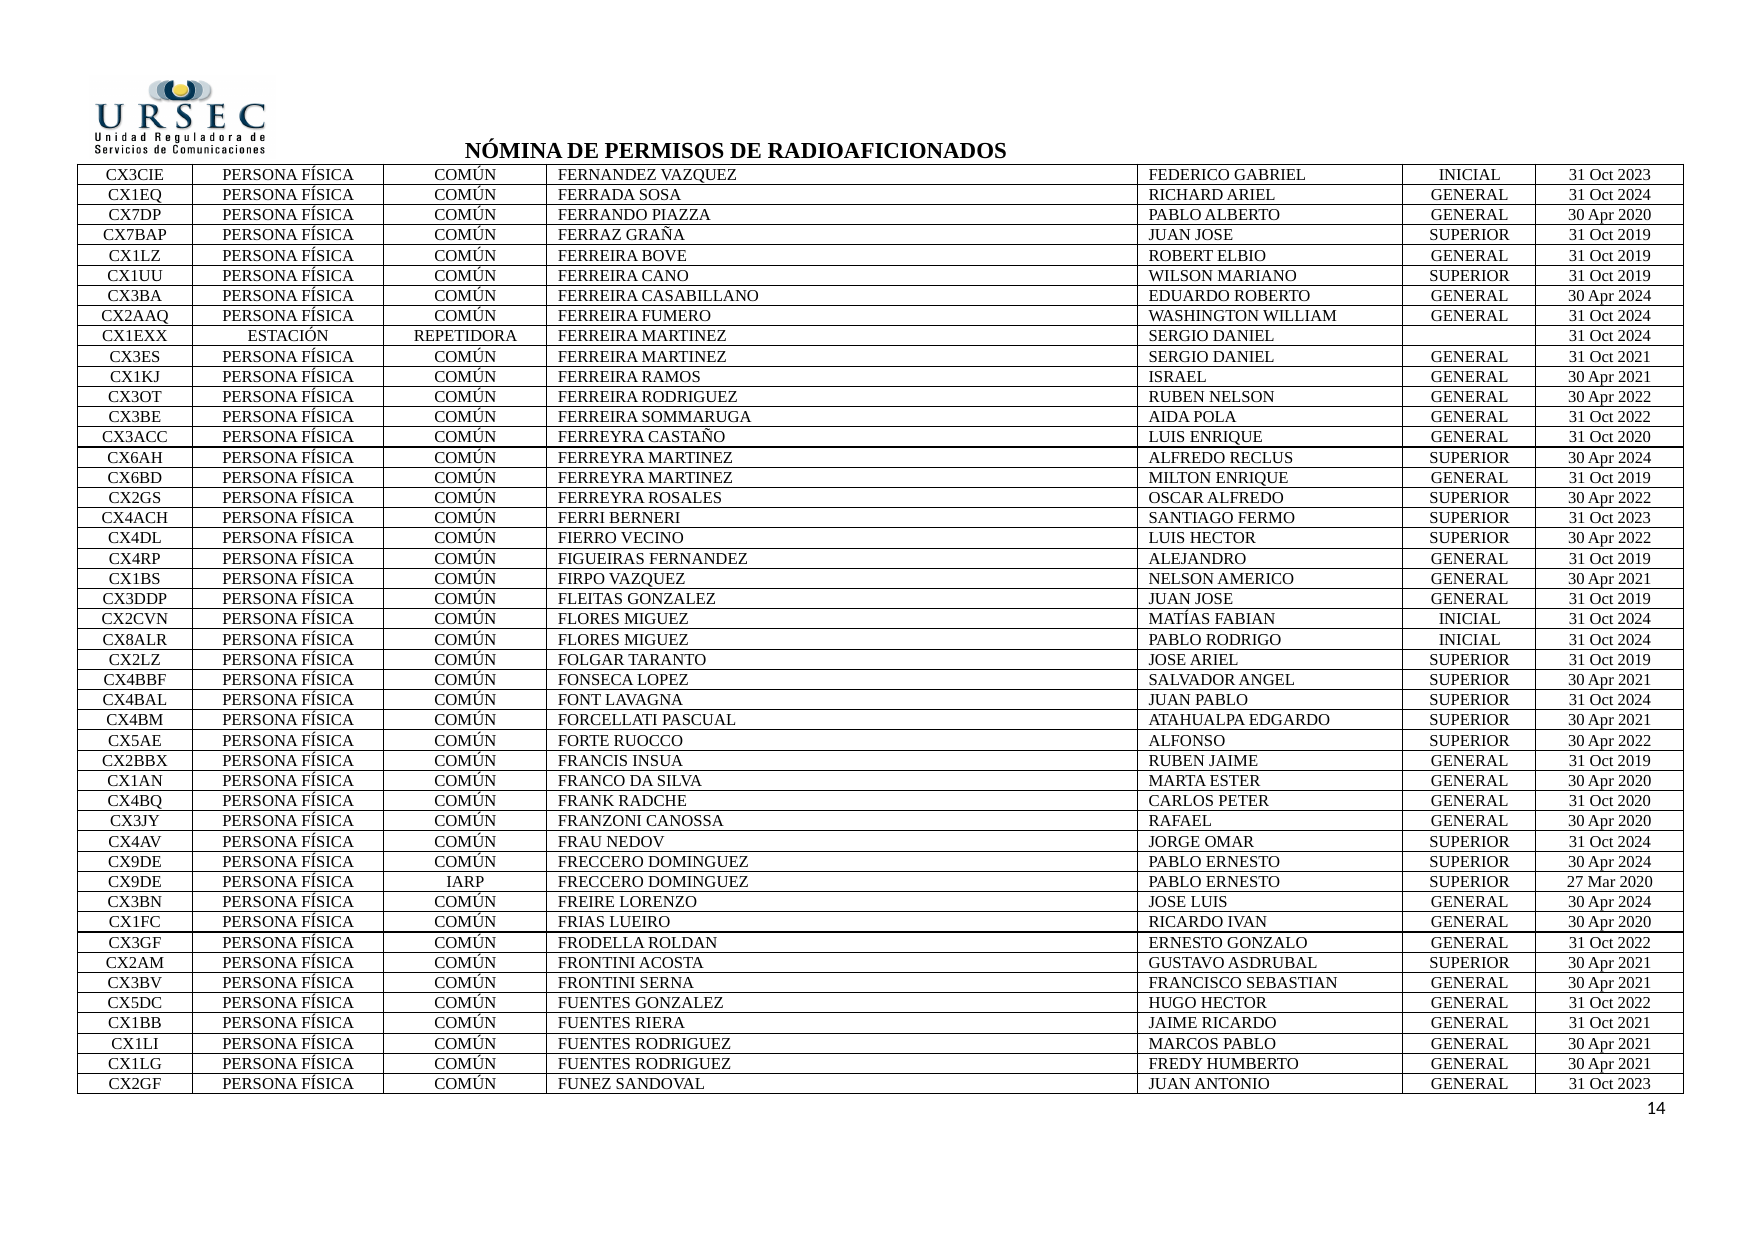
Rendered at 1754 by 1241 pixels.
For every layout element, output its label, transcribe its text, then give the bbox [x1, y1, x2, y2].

table_cell CX3BE [78, 407, 192, 426]
table_cell COMÚN [384, 609, 546, 628]
table_cell GENERAL [1403, 286, 1535, 305]
table_cell GENERAL [1403, 1074, 1535, 1093]
table_cell SALVADOR ANGEL [1138, 670, 1402, 689]
table_cell FERRAZ GRAÑA [547, 225, 1137, 244]
table_cell FUENTES RODRIGUEZ [547, 1034, 1137, 1053]
table_cell 30 Apr 2021 [1536, 973, 1683, 992]
table_cell ALFREDO RECLUS [1138, 448, 1402, 467]
table_cell PERSONA FÍSICA [193, 508, 383, 527]
table_cell 31 Oct 2023 [1536, 165, 1683, 184]
table_cell FREIRE LORENZO [547, 892, 1137, 911]
table_cell CX3CIE [78, 165, 192, 184]
table_cell PERSONA FÍSICA [193, 710, 383, 729]
table_cell CX3DDP [78, 589, 192, 608]
table_cell CX7DP [78, 205, 192, 224]
table_cell FRAU NEDOV [547, 831, 1137, 851]
table_cell CX6AH [78, 448, 192, 467]
table_cell GENERAL [1403, 427, 1535, 446]
table_cell 30 Apr 2021 [1536, 1034, 1683, 1053]
table_cell COMÚN [384, 1034, 546, 1053]
table_cell FERREIRA MARTINEZ [547, 326, 1137, 345]
table_cell PERSONA FÍSICA [193, 185, 383, 204]
table_cell 30 Apr 2022 [1536, 387, 1683, 406]
table_cell JOSE ARIEL [1138, 650, 1402, 669]
table_cell FONSECA LOPEZ [547, 670, 1137, 689]
table_cell CX4BM [78, 710, 192, 729]
table_cell CX3BV [78, 973, 192, 992]
table_cell PERSONA FÍSICA [193, 730, 383, 749]
table_cell SUPERIOR [1403, 488, 1535, 507]
table_cell PERSONA FÍSICA [193, 1054, 383, 1073]
table_cell COMÚN [384, 569, 546, 588]
table_cell COMÚN [384, 892, 546, 911]
table_cell SUPERIOR [1403, 448, 1535, 467]
table_cell FERREIRA CANO [547, 266, 1137, 285]
table_cell GENERAL [1403, 205, 1535, 224]
table_cell FRANK RADCHE [547, 791, 1137, 810]
table_cell CX1BB [78, 1013, 192, 1032]
table_cell FUENTES GONZALEZ [547, 993, 1137, 1012]
table_cell COMÚN [384, 488, 546, 507]
table_cell GENERAL [1403, 892, 1535, 911]
table_cell MILTON ENRIQUE [1138, 468, 1402, 487]
table_cell CX4BAL [78, 690, 192, 709]
table_cell PERSONA FÍSICA [193, 771, 383, 790]
table_cell COMÚN [384, 468, 546, 487]
table_cell FRECCERO DOMINGUEZ [547, 872, 1137, 891]
table_cell CX2GF [78, 1074, 192, 1093]
table_cell ISRAEL [1138, 367, 1402, 386]
table_cell INICIAL [1403, 609, 1535, 628]
table_cell [1403, 326, 1535, 345]
table_cell PERSONA FÍSICA [193, 872, 383, 891]
table_cell PERSONA FÍSICA [193, 791, 383, 810]
table_cell RUBEN JAIME [1138, 751, 1402, 770]
table_cell FLORES MIGUEZ [547, 629, 1137, 648]
table_cell FERREYRA MARTINEZ [547, 468, 1137, 487]
table_cell 31 Oct 2019 [1536, 751, 1683, 770]
table_cell FERREIRA RODRIGUEZ [547, 387, 1137, 406]
table_cell COMÚN [384, 165, 546, 184]
table_cell CX2CVN [78, 609, 192, 628]
table_cell GENERAL [1403, 367, 1535, 386]
table_cell PERSONA FÍSICA [193, 973, 383, 992]
table_cell 31 Oct 2021 [1536, 346, 1683, 366]
table_cell 30 Apr 2024 [1536, 852, 1683, 871]
table_cell RICARDO IVAN [1138, 912, 1402, 931]
table_cell CX4ACH [78, 508, 192, 527]
table_cell CX6BD [78, 468, 192, 487]
table_cell SUPERIOR [1403, 266, 1535, 285]
table_cell FERREIRA BOVE [547, 245, 1137, 264]
table_cell PERSONA FÍSICA [193, 1034, 383, 1053]
table_cell PERSONA FÍSICA [193, 205, 383, 224]
table_cell FIRPO VAZQUEZ [547, 569, 1137, 588]
table_cell ATAHUALPA EDGARDO [1138, 710, 1402, 729]
table_cell SERGIO DANIEL [1138, 326, 1402, 345]
table_cell SANTIAGO FERMO [1138, 508, 1402, 527]
table_cell CX4BQ [78, 791, 192, 810]
table_cell CX3ACC [78, 427, 192, 446]
table_cell COMÚN [384, 751, 546, 770]
table_cell 30 Apr 2024 [1536, 892, 1683, 911]
table_cell JOSE LUIS [1138, 892, 1402, 911]
table_cell CX1UU [78, 266, 192, 285]
table_cell COMÚN [384, 589, 546, 608]
table_cell COMÚN [384, 650, 546, 669]
table_cell JUAN JOSE [1138, 225, 1402, 244]
table_cell FOLGAR TARANTO [547, 650, 1137, 669]
table_cell PERSONA FÍSICA [193, 933, 383, 952]
table_cell GENERAL [1403, 912, 1535, 931]
table_cell PERSONA FÍSICA [193, 912, 383, 931]
table_cell FREDY HUMBERTO [1138, 1054, 1402, 1073]
table_cell IARP [384, 872, 546, 891]
table_cell 31 Oct 2022 [1536, 993, 1683, 1012]
table_cell CX2AM [78, 953, 192, 972]
table_cell 30 Apr 2021 [1536, 367, 1683, 386]
table_cell RUBEN NELSON [1138, 387, 1402, 406]
table_cell FRECCERO DOMINGUEZ [547, 852, 1137, 871]
table_cell CARLOS PETER [1138, 791, 1402, 810]
table_cell RICHARD ARIEL [1138, 185, 1402, 204]
table_cell FRODELLA ROLDAN [547, 933, 1137, 952]
table_cell COMÚN [384, 367, 546, 386]
table_cell MARTA ESTER [1138, 771, 1402, 790]
table_cell CX9DE [78, 852, 192, 871]
table_cell 30 Apr 2024 [1536, 448, 1683, 467]
table_cell 31 Oct 2019 [1536, 468, 1683, 487]
table_cell COMÚN [384, 690, 546, 709]
table_cell GENERAL [1403, 346, 1535, 366]
table_cell GENERAL [1403, 306, 1535, 325]
table_cell SUPERIOR [1403, 670, 1535, 689]
table_cell 31 Oct 2019 [1536, 266, 1683, 285]
table_cell 30 Apr 2022 [1536, 488, 1683, 507]
table_cell PABLO ERNESTO [1138, 872, 1402, 891]
table_cell COMÚN [384, 933, 546, 952]
table_cell COMÚN [384, 710, 546, 729]
table_cell COMÚN [384, 427, 546, 446]
table_cell SERGIO DANIEL [1138, 346, 1402, 366]
table_cell COMÚN [384, 225, 546, 244]
table_cell FERNANDEZ VAZQUEZ [547, 165, 1137, 184]
table_cell CX4AV [78, 831, 192, 851]
table_cell SUPERIOR [1403, 528, 1535, 547]
table_cell CX3ES [78, 346, 192, 366]
table_cell 31 Oct 2024 [1536, 609, 1683, 628]
table_cell CX1BS [78, 569, 192, 588]
table_cell GENERAL [1403, 1054, 1535, 1073]
table_cell PERSONA FÍSICA [193, 225, 383, 244]
table_cell CX7BAP [78, 225, 192, 244]
table_cell GENERAL [1403, 387, 1535, 406]
table_cell COMÚN [384, 670, 546, 689]
table_cell COMÚN [384, 549, 546, 568]
table_cell SUPERIOR [1403, 690, 1535, 709]
table_cell MATÍAS FABIAN [1138, 609, 1402, 628]
table_cell GENERAL [1403, 407, 1535, 426]
table_cell SUPERIOR [1403, 953, 1535, 972]
table_cell PERSONA FÍSICA [193, 306, 383, 325]
table_cell ESTACIÓN [193, 326, 383, 345]
table_cell PERSONA FÍSICA [193, 629, 383, 648]
table_cell CX3GF [78, 933, 192, 952]
table_cell 31 Oct 2023 [1536, 1074, 1683, 1093]
table_cell INICIAL [1403, 629, 1535, 648]
table_cell GENERAL [1403, 771, 1535, 790]
picture [88, 75, 277, 159]
table_cell FRONTINI SERNA [547, 973, 1137, 992]
table_cell 30 Apr 2021 [1536, 953, 1683, 972]
table_cell SUPERIOR [1403, 730, 1535, 749]
table_cell GENERAL [1403, 468, 1535, 487]
table_cell CX1LZ [78, 245, 192, 264]
table_cell EDUARDO ROBERTO [1138, 286, 1402, 305]
table_cell PERSONA FÍSICA [193, 407, 383, 426]
table_cell FLORES MIGUEZ [547, 609, 1137, 628]
table_cell 31 Oct 2019 [1536, 589, 1683, 608]
table_cell COMÚN [384, 508, 546, 527]
table_cell FERREYRA ROSALES [547, 488, 1137, 507]
table_cell SUPERIOR [1403, 508, 1535, 527]
table_cell FUENTES RODRIGUEZ [547, 1054, 1137, 1073]
table_cell 30 Apr 2021 [1536, 710, 1683, 729]
table_cell FRANZONI CANOSSA [547, 811, 1137, 830]
table_cell PERSONA FÍSICA [193, 346, 383, 366]
table_cell 31 Oct 2024 [1536, 185, 1683, 204]
table_cell CX3JY [78, 811, 192, 830]
table_cell FERREYRA MARTINEZ [547, 448, 1137, 467]
table_cell PERSONA FÍSICA [193, 165, 383, 184]
table_cell SUPERIOR [1403, 710, 1535, 729]
table_cell FERREIRA MARTINEZ [547, 346, 1137, 366]
table_cell SUPERIOR [1403, 852, 1535, 871]
table_cell COMÚN [384, 852, 546, 871]
table_cell COMÚN [384, 629, 546, 648]
table_cell MARCOS PABLO [1138, 1034, 1402, 1053]
table_cell JAIME RICARDO [1138, 1013, 1402, 1032]
table_cell COMÚN [384, 448, 546, 467]
table_cell FRANCO DA SILVA [547, 771, 1137, 790]
table_cell 30 Apr 2021 [1536, 1054, 1683, 1073]
table_cell GENERAL [1403, 549, 1535, 568]
table_cell CX8ALR [78, 629, 192, 648]
table_cell PERSONA FÍSICA [193, 367, 383, 386]
table_cell 30 Apr 2022 [1536, 730, 1683, 749]
table_cell GENERAL [1403, 1013, 1535, 1032]
table_cell PABLO ERNESTO [1138, 852, 1402, 871]
table_cell PERSONA FÍSICA [193, 488, 383, 507]
table_cell SUPERIOR [1403, 650, 1535, 669]
table_cell 30 Apr 2020 [1536, 811, 1683, 830]
table_cell PERSONA FÍSICA [193, 1013, 383, 1032]
table_cell LUIS ENRIQUE [1138, 427, 1402, 446]
table_cell GENERAL [1403, 569, 1535, 588]
table_cell COMÚN [384, 245, 546, 264]
table_cell PERSONA FÍSICA [193, 286, 383, 305]
table_cell 27 Mar 2020 [1536, 872, 1683, 891]
table_cell CX2BBX [78, 751, 192, 770]
table_cell ALFONSO [1138, 730, 1402, 749]
table_cell CX3BN [78, 892, 192, 911]
table_cell GENERAL [1403, 791, 1535, 810]
table_cell PABLO RODRIGO [1138, 629, 1402, 648]
table_cell FERREIRA SOMMARUGA [547, 407, 1137, 426]
table_cell CX4DL [78, 528, 192, 547]
table_cell COMÚN [384, 993, 546, 1012]
table_cell GENERAL [1403, 933, 1535, 952]
table_cell GENERAL [1403, 973, 1535, 992]
table_cell JORGE OMAR [1138, 831, 1402, 851]
table_cell CX1KJ [78, 367, 192, 386]
table_cell WILSON MARIANO [1138, 266, 1402, 285]
table_cell PERSONA FÍSICA [193, 387, 383, 406]
table_cell FEDERICO GABRIEL [1138, 165, 1402, 184]
table_cell 30 Apr 2020 [1536, 771, 1683, 790]
table_cell CX1EQ [78, 185, 192, 204]
table_cell 31 Oct 2024 [1536, 306, 1683, 325]
table_cell ROBERT ELBIO [1138, 245, 1402, 264]
table_cell CX3OT [78, 387, 192, 406]
table_cell COMÚN [384, 1074, 546, 1093]
table_cell FORCELLATI PASCUAL [547, 710, 1137, 729]
table_cell PERSONA FÍSICA [193, 427, 383, 446]
table_cell FERREIRA CASABILLANO [547, 286, 1137, 305]
table_cell PERSONA FÍSICA [193, 589, 383, 608]
table_cell SUPERIOR [1403, 831, 1535, 851]
table_cell GENERAL [1403, 245, 1535, 264]
table_cell 31 Oct 2021 [1536, 1013, 1683, 1032]
table_cell CX9DE [78, 872, 192, 891]
table_cell FRANCISCO SEBASTIAN [1138, 973, 1402, 992]
table_cell CX5DC [78, 993, 192, 1012]
table_cell FERRADA SOSA [547, 185, 1137, 204]
table_cell COMÚN [384, 1013, 546, 1032]
table_cell PERSONA FÍSICA [193, 690, 383, 709]
table_cell 31 Oct 2020 [1536, 791, 1683, 810]
table_cell FONT LAVAGNA [547, 690, 1137, 709]
table_cell 31 Oct 2019 [1536, 245, 1683, 264]
table_cell PERSONA FÍSICA [193, 549, 383, 568]
table_cell 31 Oct 2023 [1536, 508, 1683, 527]
table_cell CX3BA [78, 286, 192, 305]
table_cell GENERAL [1403, 1034, 1535, 1053]
table_cell PERSONA FÍSICA [193, 953, 383, 972]
table_cell COMÚN [384, 953, 546, 972]
table_cell 31 Oct 2024 [1536, 831, 1683, 851]
table_cell ALEJANDRO [1138, 549, 1402, 568]
table_cell PERSONA FÍSICA [193, 245, 383, 264]
table_cell GUSTAVO ASDRUBAL [1138, 953, 1402, 972]
table_cell RAFAEL [1138, 811, 1402, 830]
table_cell COMÚN [384, 791, 546, 810]
table_cell PERSONA FÍSICA [193, 892, 383, 911]
table_cell FRONTINI ACOSTA [547, 953, 1137, 972]
table_cell PERSONA FÍSICA [193, 650, 383, 669]
table_cell 30 Apr 2021 [1536, 670, 1683, 689]
table_cell GENERAL [1403, 589, 1535, 608]
table_cell JUAN ANTONIO [1138, 1074, 1402, 1093]
table_cell 30 Apr 2021 [1536, 569, 1683, 588]
table_cell CX1EXX [78, 326, 192, 345]
table_cell CX1LI [78, 1034, 192, 1053]
table_cell 31 Oct 2022 [1536, 407, 1683, 426]
table_cell FIERRO VECINO [547, 528, 1137, 547]
table_cell COMÚN [384, 771, 546, 790]
table_cell GENERAL [1403, 811, 1535, 830]
table_cell COMÚN [384, 266, 546, 285]
table_cell CX1LG [78, 1054, 192, 1073]
table_cell PERSONA FÍSICA [193, 993, 383, 1012]
table_cell FRIAS LUEIRO [547, 912, 1137, 931]
table_cell COMÚN [384, 205, 546, 224]
table_cell CX4RP [78, 549, 192, 568]
table_cell CX2LZ [78, 650, 192, 669]
table_cell COMÚN [384, 811, 546, 830]
table_cell 31 Oct 2022 [1536, 933, 1683, 952]
table_cell HUGO HECTOR [1138, 993, 1402, 1012]
table_cell PERSONA FÍSICA [193, 852, 383, 871]
table_cell GENERAL [1403, 751, 1535, 770]
table_cell COMÚN [384, 306, 546, 325]
table_cell COMÚN [384, 912, 546, 931]
table_cell 31 Oct 2024 [1536, 326, 1683, 345]
table_cell PERSONA FÍSICA [193, 569, 383, 588]
table_cell PERSONA FÍSICA [193, 266, 383, 285]
table_cell REPETIDORA [384, 326, 546, 345]
table_cell COMÚN [384, 831, 546, 851]
table_cell FLEITAS GONZALEZ [547, 589, 1137, 608]
table_cell PABLO ALBERTO [1138, 205, 1402, 224]
table_cell GENERAL [1403, 185, 1535, 204]
table_cell GENERAL [1403, 993, 1535, 1012]
table_cell PERSONA FÍSICA [193, 831, 383, 851]
table_cell COMÚN [384, 185, 546, 204]
table_cell FERREIRA FUMERO [547, 306, 1137, 325]
table_cell PERSONA FÍSICA [193, 448, 383, 467]
table_cell 30 Apr 2020 [1536, 912, 1683, 931]
table_cell 31 Oct 2019 [1536, 225, 1683, 244]
table_cell NELSON AMERICO [1138, 569, 1402, 588]
table_cell PERSONA FÍSICA [193, 528, 383, 547]
table_cell SUPERIOR [1403, 872, 1535, 891]
table_cell 31 Oct 2019 [1536, 650, 1683, 669]
table_cell COMÚN [384, 973, 546, 992]
table_cell CX2GS [78, 488, 192, 507]
table_cell FERREYRA CASTAÑO [547, 427, 1137, 446]
table_cell COMÚN [384, 1054, 546, 1073]
table_cell FIGUEIRAS FERNANDEZ [547, 549, 1137, 568]
table_cell PERSONA FÍSICA [193, 1074, 383, 1093]
table_cell INICIAL [1403, 165, 1535, 184]
table_cell COMÚN [384, 528, 546, 547]
table_cell COMÚN [384, 346, 546, 366]
table_cell 31 Oct 2020 [1536, 427, 1683, 446]
table_cell LUIS HECTOR [1138, 528, 1402, 547]
table_cell FUENTES RIERA [547, 1013, 1137, 1032]
table_cell CX4BBF [78, 670, 192, 689]
table_cell CX1AN [78, 771, 192, 790]
table_cell 30 Apr 2022 [1536, 528, 1683, 547]
table_cell SUPERIOR [1403, 225, 1535, 244]
table_cell FERRI BERNERI [547, 508, 1137, 527]
table_cell 31 Oct 2024 [1536, 690, 1683, 709]
table_cell PERSONA FÍSICA [193, 468, 383, 487]
table_cell OSCAR ALFREDO [1138, 488, 1402, 507]
table_cell CX1FC [78, 912, 192, 931]
table_cell PERSONA FÍSICA [193, 811, 383, 830]
table_cell AIDA POLA [1138, 407, 1402, 426]
table_cell JUAN PABLO [1138, 690, 1402, 709]
table_cell FRANCIS INSUA [547, 751, 1137, 770]
table_cell 31 Oct 2019 [1536, 549, 1683, 568]
table_cell CX2AAQ [78, 306, 192, 325]
table_cell ERNESTO GONZALO [1138, 933, 1402, 952]
table_cell FUNEZ SANDOVAL [547, 1074, 1137, 1093]
table_cell FORTE RUOCCO [547, 730, 1137, 749]
table_cell WASHINGTON WILLIAM [1138, 306, 1402, 325]
table_cell 31 Oct 2024 [1536, 629, 1683, 648]
table_cell COMÚN [384, 407, 546, 426]
table_cell PERSONA FÍSICA [193, 609, 383, 628]
table_cell PERSONA FÍSICA [193, 751, 383, 770]
table_cell PERSONA FÍSICA [193, 670, 383, 689]
table_cell 30 Apr 2020 [1536, 205, 1683, 224]
table_cell FERRANDO PIAZZA [547, 205, 1137, 224]
table_cell COMÚN [384, 286, 546, 305]
table_cell 30 Apr 2024 [1536, 286, 1683, 305]
table_cell COMÚN [384, 387, 546, 406]
table_cell JUAN JOSE [1138, 589, 1402, 608]
table_cell FERREIRA RAMOS [547, 367, 1137, 386]
table_cell COMÚN [384, 730, 546, 749]
table_cell CX5AE [78, 730, 192, 749]
